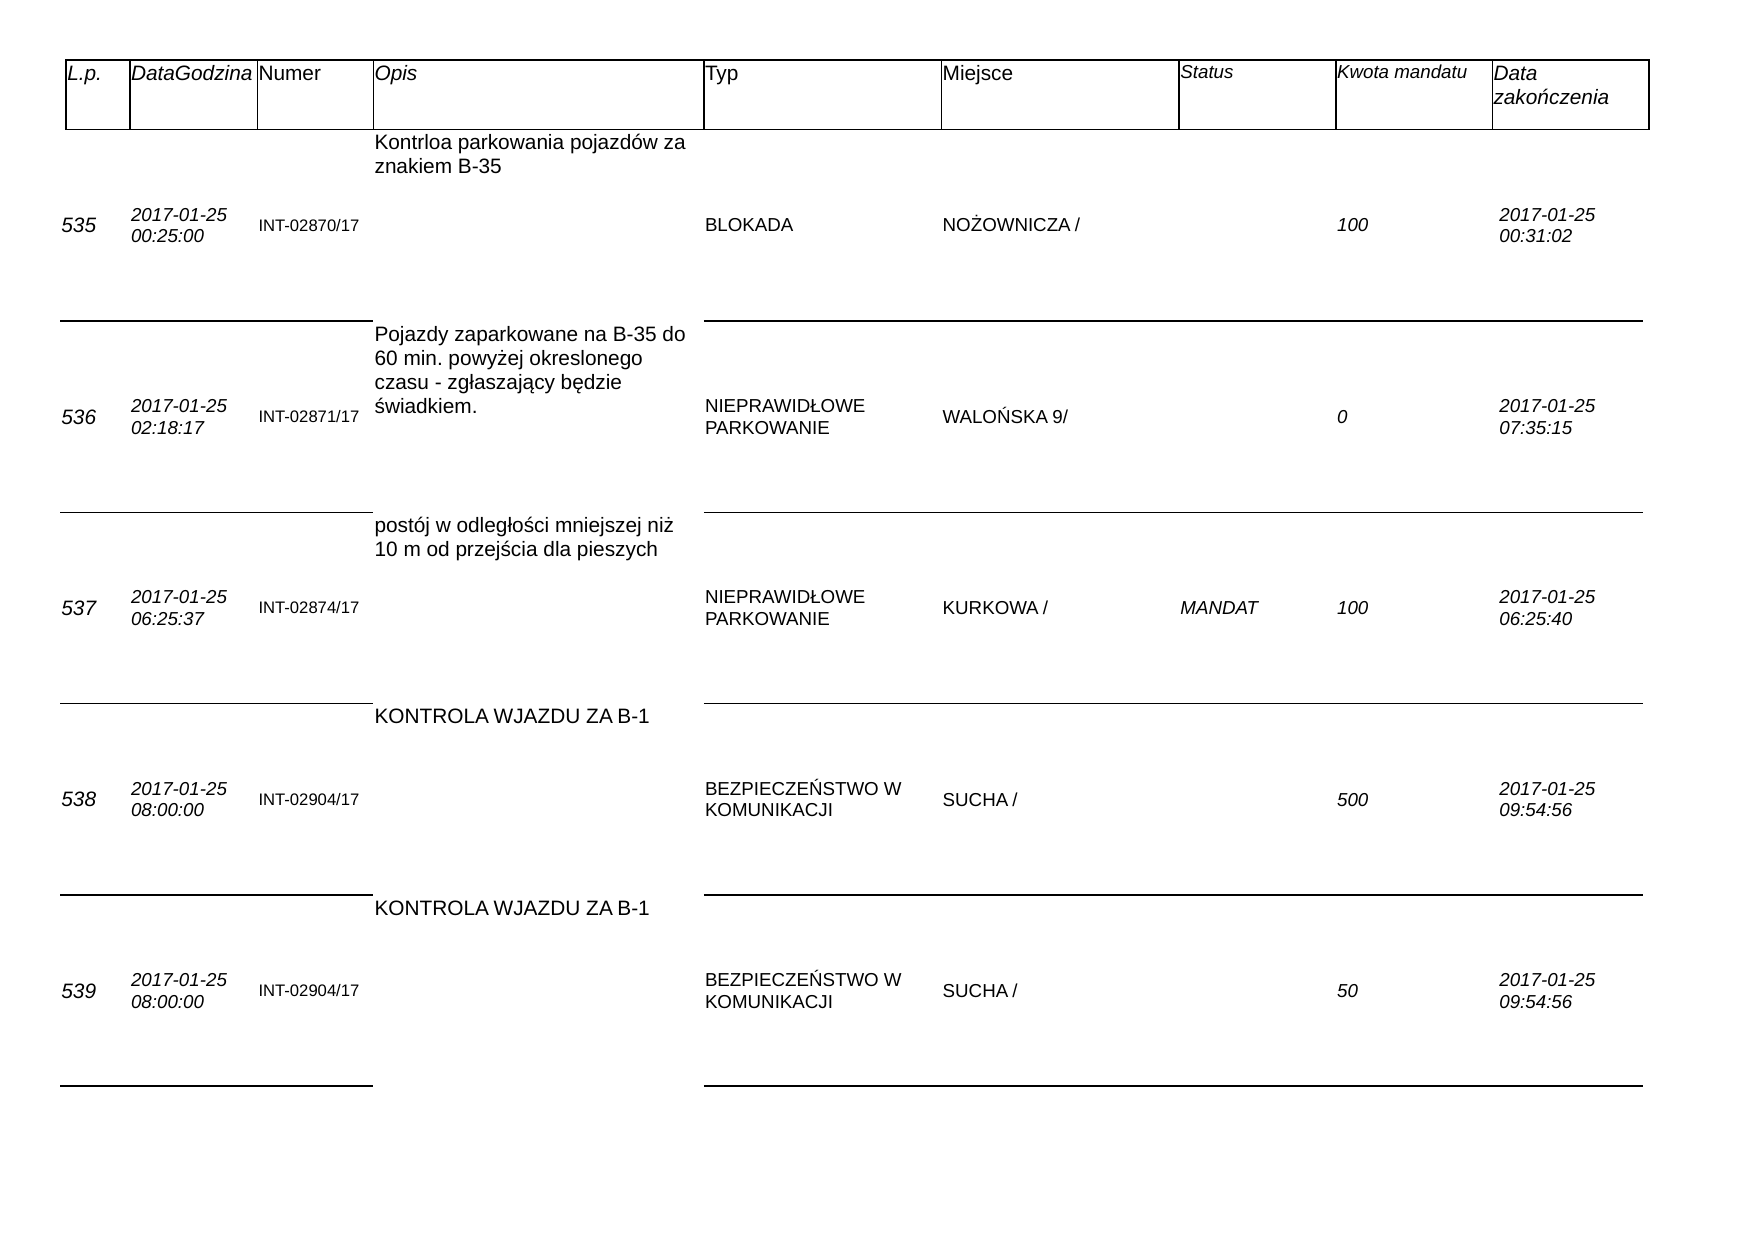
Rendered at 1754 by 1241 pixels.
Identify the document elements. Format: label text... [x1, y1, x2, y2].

table_cell 2017-01-25 08:00:00 [130, 896, 257, 1085]
table_header Opis [374, 61, 703, 129]
table_cell KONTROLA WJAZDU ZA B-1 [373, 894, 704, 1085]
table_cell INT-02874/17 [257, 513, 373, 703]
table_header Miejsce [942, 61, 1178, 129]
table_header Numer [258, 61, 373, 129]
table_header [60, 59, 65, 129]
table_cell 2017-01-25 06:25:40 [1498, 513, 1643, 703]
table_cell 2017-01-25 09:54:56 [1498, 704, 1643, 894]
table_cell NIEPRAWIDŁOWE PARKOWANIE [704, 322, 941, 511]
table_cell [1643, 894, 1649, 1085]
table_header Typ [705, 61, 941, 129]
table_cell 100 [1336, 130, 1498, 320]
table_cell 2017-01-25 06:25:37 [130, 513, 257, 703]
table_cell Kontrloa parkowania pojazdów za znakiem B-35 [373, 130, 704, 320]
table_cell 2017-01-25 00:31:02 [1498, 130, 1643, 320]
table_cell 535 [60, 129, 130, 320]
table_cell 2017-01-25 09:54:56 [1498, 896, 1643, 1085]
table_cell [1179, 896, 1336, 1085]
table_cell [1643, 320, 1649, 511]
table_cell KONTROLA WJAZDU ZA B-1 [373, 703, 704, 894]
table_header Status [1180, 61, 1335, 129]
table_cell [1179, 322, 1336, 511]
table_cell 2017-01-25 02:18:17 [130, 322, 257, 511]
table_cell BEZPIECZEŃSTWO W KOMUNIKACJI [704, 896, 941, 1085]
table_cell INT-02870/17 [257, 130, 373, 320]
table_cell 500 [1336, 704, 1498, 894]
table_cell [1643, 130, 1649, 320]
table_cell [1179, 704, 1336, 894]
table_cell NOŻOWNICZA / [941, 130, 1179, 320]
table_cell 2017-01-25 07:35:15 [1498, 322, 1643, 511]
table_cell MANDAT [1179, 513, 1336, 703]
table_cell [1179, 130, 1336, 320]
table_cell [1643, 703, 1649, 894]
table_cell SUCHA / [941, 896, 1179, 1085]
table_cell BEZPIECZEŃSTWO W KOMUNIKACJI [704, 704, 941, 894]
table_cell 536 [60, 322, 130, 511]
table_cell postój w odległości mniejszej niż 10 m od przejścia dla pieszych [373, 511, 704, 703]
table_cell SUCHA / [941, 704, 1179, 894]
table_cell 2017-01-25 08:00:00 [130, 704, 257, 894]
table_header DataGodzina [131, 61, 257, 129]
table_cell NIEPRAWIDŁOWE PARKOWANIE [704, 513, 941, 703]
table_cell 2017-01-25 00:25:00 [130, 130, 257, 320]
table_cell KURKOWA / [941, 513, 1179, 703]
table_cell 539 [60, 896, 130, 1085]
table_cell INT-02904/17 [257, 896, 373, 1085]
table_cell 100 [1336, 513, 1498, 703]
table_cell 537 [60, 513, 130, 703]
table_cell WALOŃSKA 9/ [941, 322, 1179, 511]
table_header L.p. [67, 61, 129, 129]
table_cell INT-02871/17 [257, 322, 373, 511]
table_cell 50 [1336, 896, 1498, 1085]
table_cell INT-02904/17 [257, 704, 373, 894]
table_cell 538 [60, 704, 130, 894]
table_cell BLOKADA [704, 130, 941, 320]
table_header Data zakończenia [1493, 61, 1648, 129]
table_header Kwota mandatu [1337, 61, 1492, 129]
table_cell [1643, 511, 1649, 703]
table_cell 0 [1336, 322, 1498, 511]
table_cell Pojazdy zaparkowane na B-35 do 60 min. powyżej okreslonego czasu - zgłaszający będzie świadkiem. [373, 320, 704, 511]
